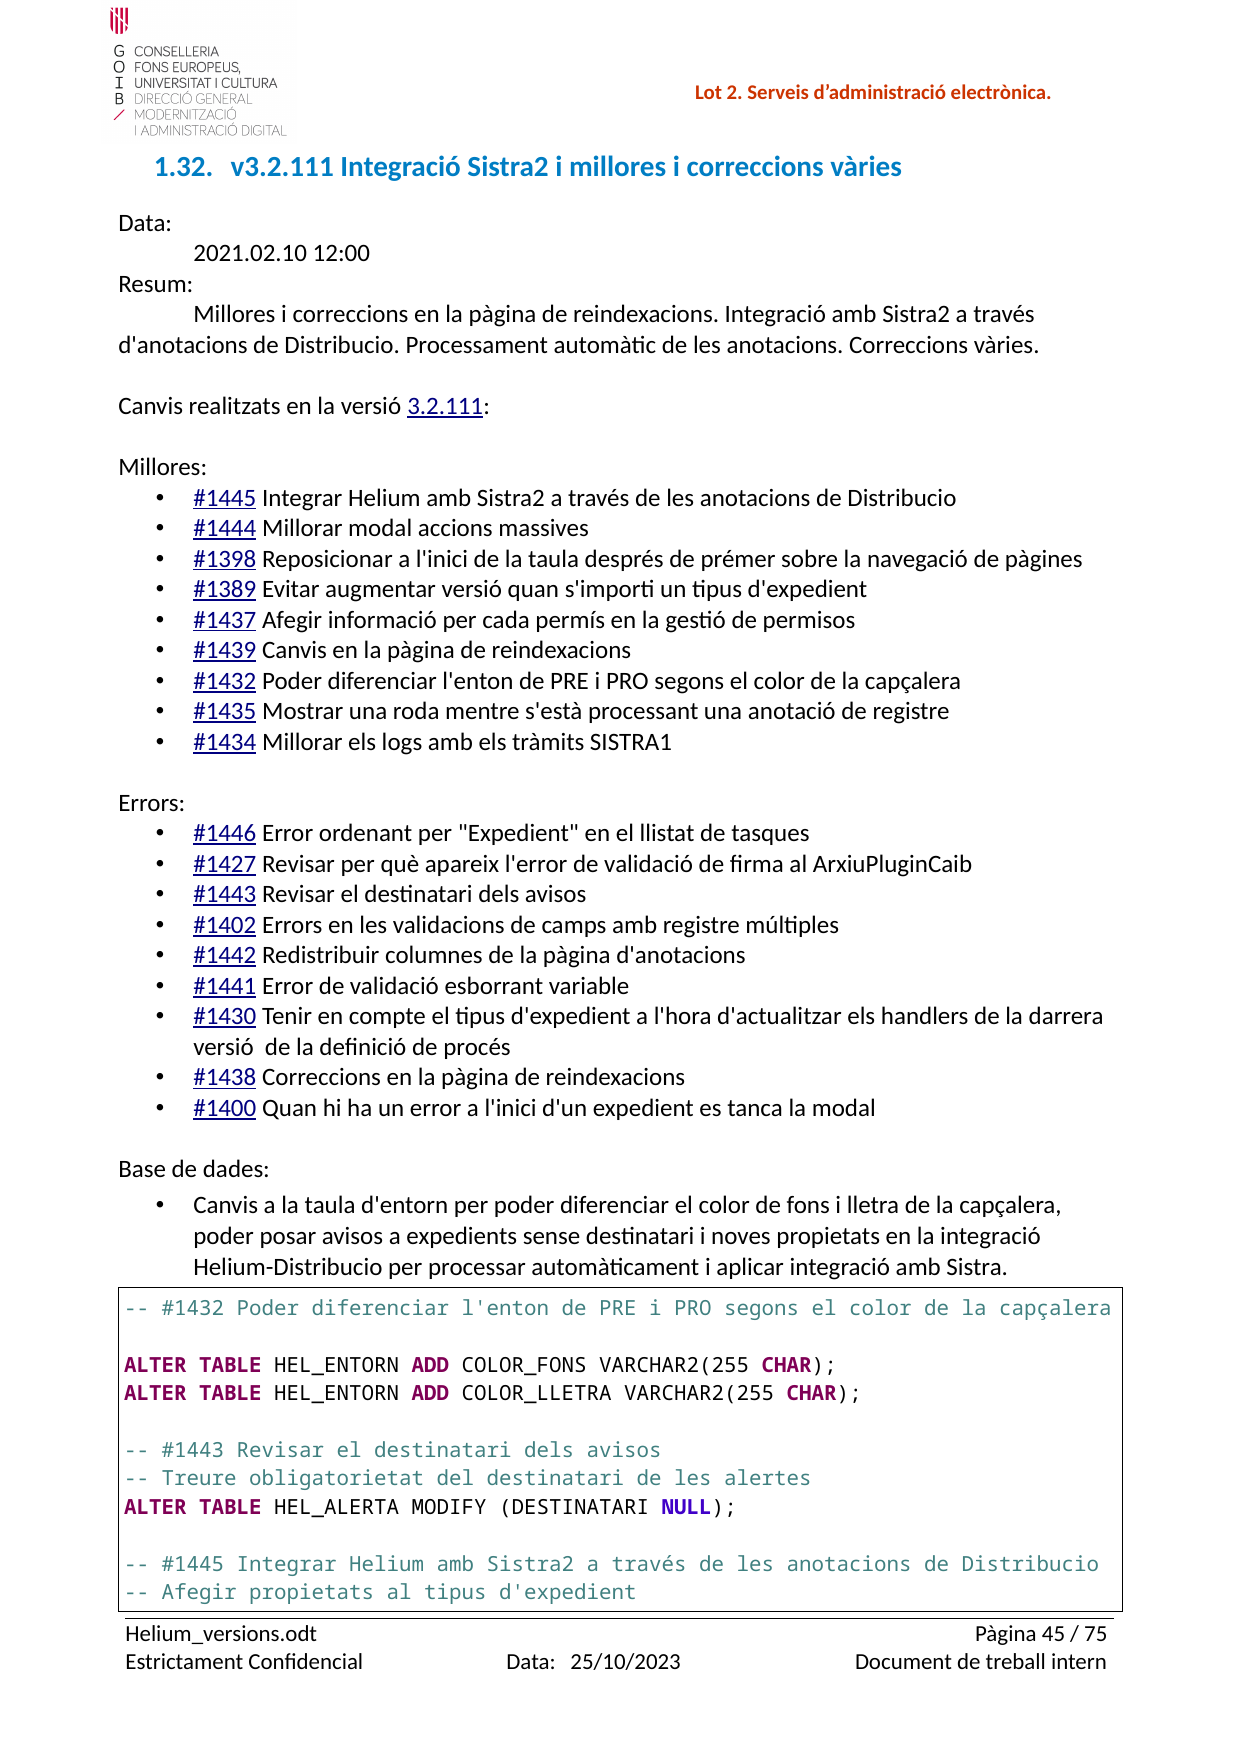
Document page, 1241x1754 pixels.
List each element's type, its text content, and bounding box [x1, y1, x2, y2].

list #1427 Revisar per què apareix l'error de validació de firma al ArxiuPluginCaib [156, 848, 1122, 878]
text Millores i correccions en la pàgina de reindexacions. Integració amb Sistra2 a través d'anotacions de Distribucio. Processament automàtic de les anotacions. Correccions vàries. [118, 298, 1122, 359]
list #1441 Error de validació esborrant variable [156, 970, 1122, 1001]
table_header -- #1432 Poder diferenciar l'enton de PRE i PRO segons el color de la capçalera ALTER TABLE HEL_ENTORN ADD COLOR_FONS VARCHAR2(255 CHAR); ALTER TABLE HEL_ENTORN ADD COLOR_LLETRA VARCHAR2(255 CHAR); -- #1443 Revisar el destinatari dels avisos -- Treure obligatorietat del destinatari de les alertes ALTER TABLE HEL_ALERTA MODIFY (DESTINATARI NULL); -- #1445 Integrar Helium amb Sistra2 a través de les anotacions de Distribucio -- Afegir propietats al tipus d'expedient [119, 1288, 1122, 1611]
text 2021.02.10 12:00 [118, 237, 1122, 268]
list #1437 Afegir informació per cada permís en la gestió de permisos [156, 604, 1122, 634]
text Data: [118, 207, 1122, 237]
list #1432 Poder diferenciar l'enton de PRE i PRO segons el color de la capçalera [156, 665, 1122, 695]
list #1435 Mostrar una roda mentre s'està processant una anotació de registre [156, 695, 1122, 726]
list #1438 Correccions en la pàgina de reindexacions [156, 1062, 1122, 1092]
picture [100, 0, 297, 144]
list Canvis a la taula d'entorn per poder diferenciar el color de fons i lletra de la capçalera, poder posar avisos a expedients sense destinatari i noves propietats en la integració Helium-Distribucio per processar automàticament i aplicar integració amb Sistra. [156, 1189, 1122, 1281]
text Errors: [118, 787, 1122, 817]
list #1434 Millorar els logs amb els tràmits SISTRA1 [156, 726, 1122, 756]
list #1389 Evitar augmentar versió quan s'importi un tipus d'expedient [156, 573, 1122, 604]
list #1400 Quan hi ha un error a l'inici d'un expedient es tanca la modal [156, 1092, 1122, 1123]
list #1443 Revisar el destinatari dels avisos [156, 878, 1122, 909]
list #1430 Tenir en compte el tipus d'expedient a l'hora d'actualitzar els handlers de la darrera versió de la definició de procés [156, 1001, 1122, 1062]
text Resum: [118, 268, 1122, 298]
list #1446 Error ordenant per "Expedient" en el llistat de tasques [156, 817, 1122, 848]
list #1442 Redistribuir columnes de la pàgina d'anotacions [156, 939, 1122, 970]
list #1398 Reposicionar a l'inici de la taula després de prémer sobre la navegació de pàgines [156, 543, 1122, 573]
list #1402 Errors en les validacions de camps amb registre múltiples [156, 909, 1122, 939]
text Millores: [118, 451, 1122, 482]
text Base de dades: [118, 1153, 1122, 1184]
list #1444 Millorar modal accions massives [156, 512, 1122, 543]
text Canvis realitzats en la versió 3.2.111: [118, 390, 1122, 421]
list #1445 Integrar Helium amb Sistra2 a través de les anotacions de Distribucio [156, 482, 1122, 512]
list #1439 Canvis en la pàgina de reindexacions [156, 634, 1122, 665]
subtitle v3.2.111 Integració Sistra2 i millores i correccions vàries [153, 148, 1122, 183]
